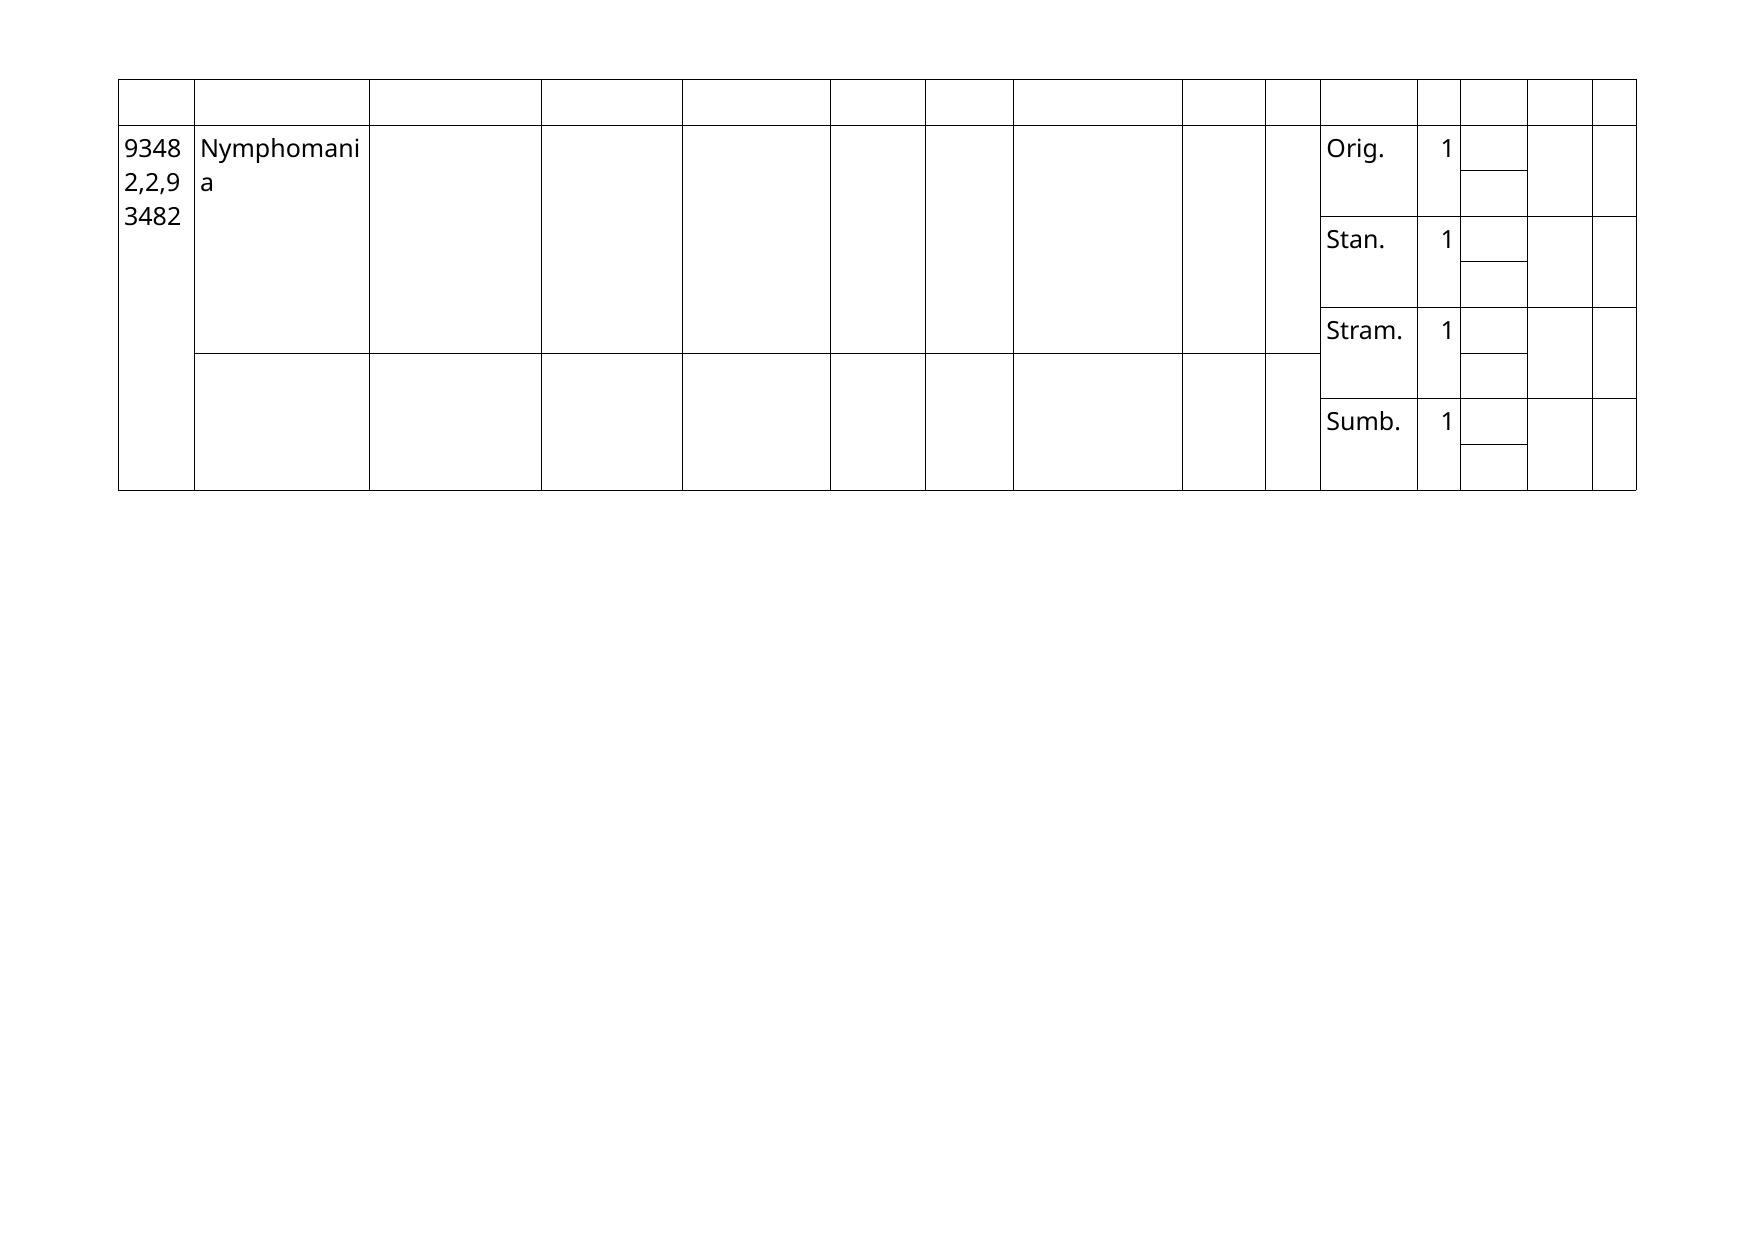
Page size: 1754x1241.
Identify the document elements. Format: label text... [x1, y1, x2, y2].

table_cell [1266, 80, 1320, 124]
table_cell 1 [1418, 126, 1460, 216]
table_cell 1 [1418, 399, 1460, 489]
table_cell [370, 354, 541, 489]
table_cell [1461, 80, 1527, 124]
table_cell [1461, 445, 1527, 489]
table_cell [1461, 399, 1527, 444]
table_cell [1461, 308, 1527, 353]
table_cell [542, 354, 682, 489]
table_cell [831, 126, 925, 353]
table_cell [926, 126, 1013, 353]
table_cell [1461, 262, 1527, 307]
table_cell [1528, 217, 1592, 307]
table_cell [1183, 126, 1265, 353]
table_cell Stram. [1321, 308, 1417, 398]
table_cell [1418, 80, 1460, 124]
table_cell [683, 354, 830, 489]
table_cell [683, 80, 830, 124]
table_cell [1266, 354, 1320, 489]
table_cell [1528, 80, 1592, 124]
table_cell [1183, 354, 1265, 489]
table_cell [119, 80, 194, 124]
table_cell [1528, 126, 1592, 216]
table_cell 93482,2,93482 [119, 126, 194, 489]
table_cell [195, 354, 369, 489]
table_cell [926, 354, 1013, 489]
table_cell [1461, 126, 1527, 170]
table_cell [542, 80, 682, 124]
table_cell [542, 126, 682, 353]
table_cell [1461, 354, 1527, 398]
table_cell [831, 354, 925, 489]
table_cell [1321, 80, 1417, 124]
table_cell [1183, 80, 1265, 124]
table_cell [1528, 308, 1592, 398]
table_cell [370, 126, 541, 353]
table_cell [1014, 80, 1182, 124]
table_cell Orig. [1321, 126, 1417, 216]
table_cell [1461, 171, 1527, 216]
table_cell [1266, 126, 1320, 353]
table_cell [1014, 354, 1182, 489]
table_cell 1 [1418, 217, 1460, 307]
table_cell [195, 80, 369, 124]
table_cell [1593, 217, 1636, 307]
table_cell [1528, 399, 1592, 489]
table_cell [683, 126, 830, 353]
table_cell [1593, 399, 1636, 489]
table_cell Stan. [1321, 217, 1417, 307]
table_cell [1593, 126, 1636, 216]
table_cell [831, 80, 925, 124]
table_cell [370, 80, 541, 124]
table_cell [1593, 80, 1636, 124]
table_cell [1593, 308, 1636, 398]
table_cell [926, 80, 1013, 124]
table_cell [1461, 217, 1527, 261]
table_cell Nymphomania [195, 126, 369, 353]
table_cell 1 [1418, 308, 1460, 398]
table_cell Sumb. [1321, 399, 1417, 489]
table_cell [1014, 126, 1182, 353]
